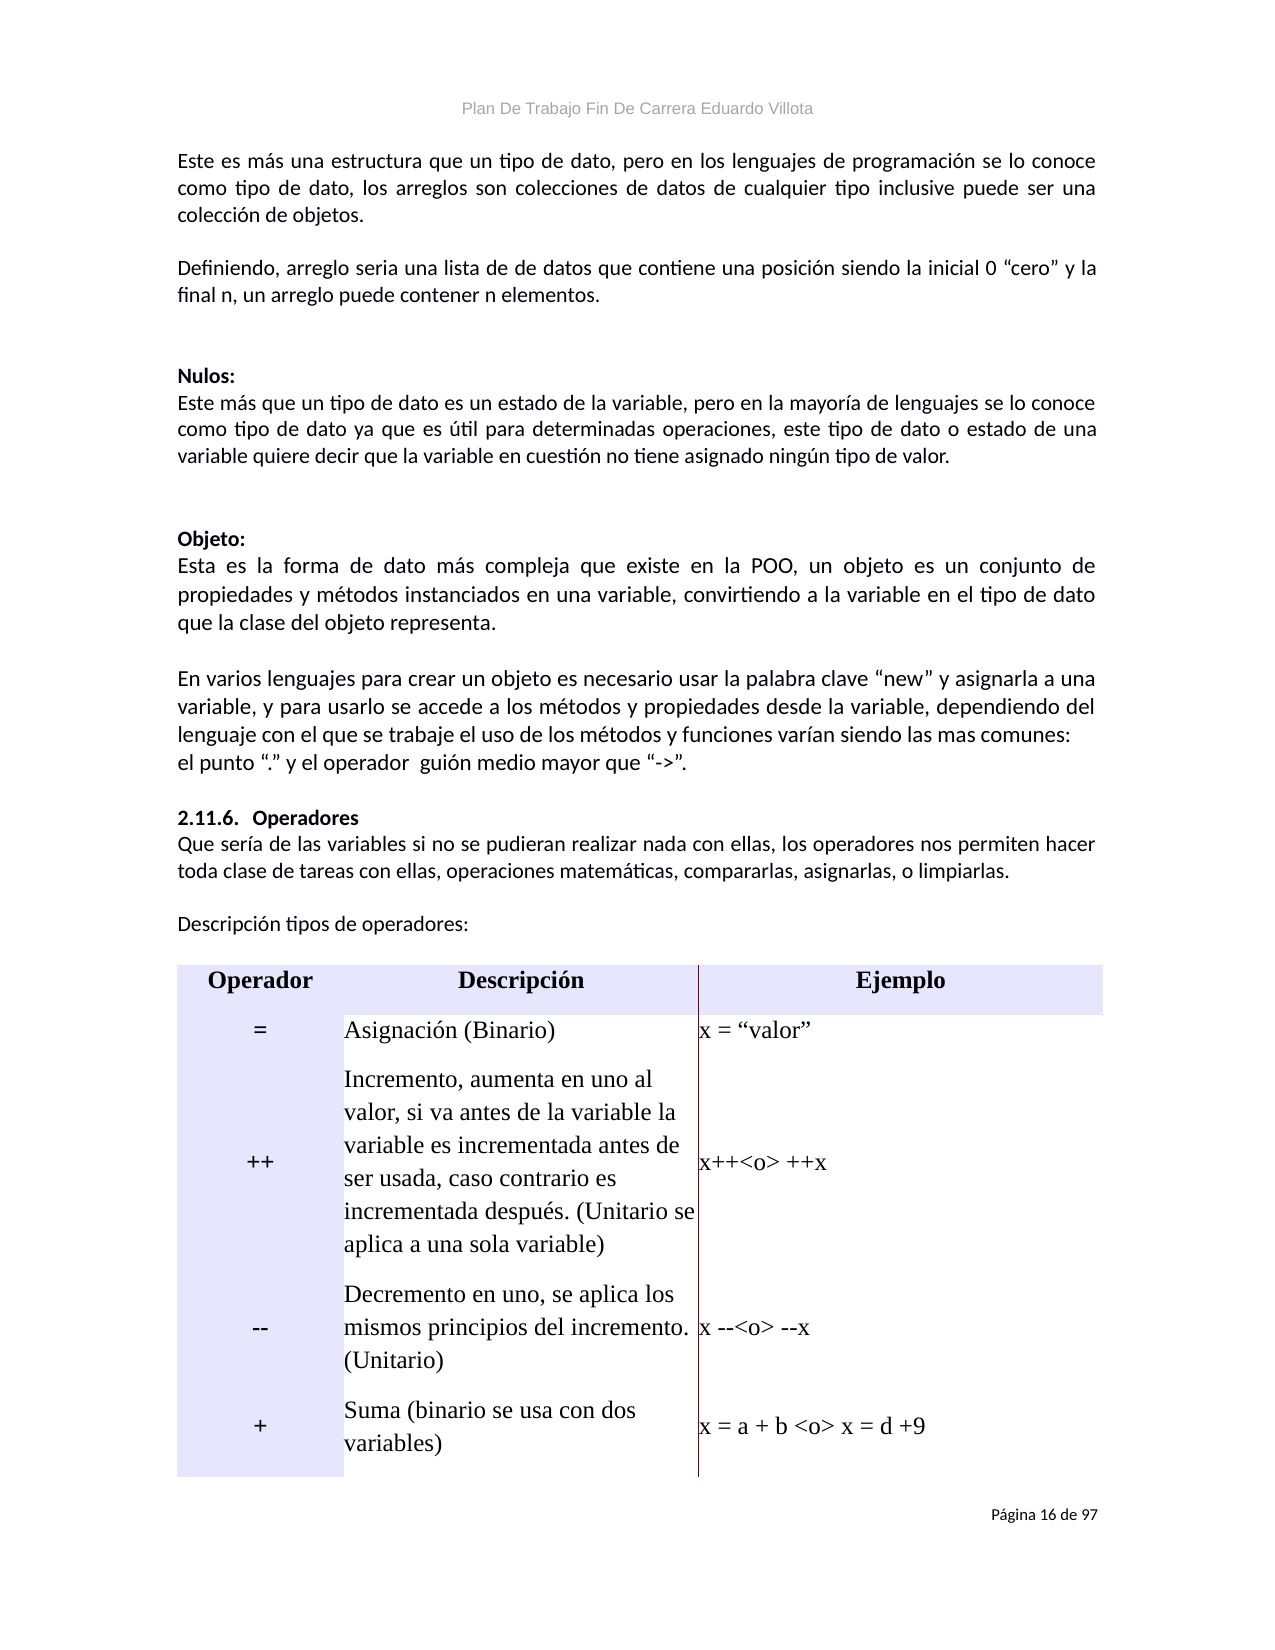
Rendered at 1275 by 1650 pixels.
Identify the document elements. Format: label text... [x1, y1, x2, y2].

table_cell x = a + b <o> x = d +9 [699, 1395, 1103, 1477]
table_cell x++<o> ++x [699, 1064, 1103, 1279]
text Esta es la forma de dato más compleja que existe en la POO, un objeto es un conjunto de propiedades y métodos instanciados en una variable, convirtiendo a la variable en el tipo de dato que la clase del objeto representa. [177, 552, 1098, 636]
text Que sería de las variables si no se pudieran realizar nada con ellas, los operadores nos permiten hacer toda clase de tareas con ellas, operaciones matemáticas, compararlas, asignarlas, o limpiarlas. [177, 831, 1098, 884]
table_cell -- [177, 1279, 344, 1395]
table_header Ejemplo [699, 965, 1103, 1015]
table_header Operador [177, 965, 344, 1015]
table_cell x = “valor” [699, 1015, 1103, 1064]
table_header Descripción [344, 965, 698, 1015]
table_cell = [177, 1015, 344, 1064]
text 2.11.6. Operadores [177, 804, 1098, 831]
table_cell Suma (binario se usa con dos variables) [344, 1395, 698, 1477]
text Descripción tipos de operadores: [177, 911, 1098, 937]
text Objeto: [177, 525, 1098, 552]
text Este más que un tipo de dato es un estado de la variable, pero en la mayoría de lenguajes se lo conoce como tipo de dato ya que es útil para determinadas operaciones, este tipo de dato o estado de una variable quiere decir que la variable en cuestión no tiene asignado ningún tipo de valor. [177, 389, 1098, 469]
text En varios lenguajes para crear un objeto es necesario usar la palabra clave “new” y asignarla a una variable, y para usarlo se accede a los métodos y propiedades desde la variable, dependiendo del lenguaje con el que se trabaje el uso de los métodos y funciones varían siendo las mas comunes: [177, 664, 1098, 748]
text Este es más una estructura que un tipo de dato, pero en los lenguajes de programación se lo conoce como tipo de dato, los arreglos son colecciones de datos de cualquier tipo inclusive puede ser una colección de objetos. [177, 148, 1098, 228]
table_cell Asignación (Binario) [344, 1015, 698, 1064]
text Nulos: [177, 362, 1098, 389]
table_cell ++ [177, 1064, 344, 1279]
table_cell Decremento en uno, se aplica los mismos principios del incremento. (Unitario) [344, 1279, 698, 1395]
text Definiendo, arreglo seria una lista de de datos que contiene una posición siendo la inicial 0 “cero” y la final n, un arreglo puede contener n elementos. [177, 254, 1098, 308]
table_cell Incremento, aumenta en uno al valor, si va antes de la variable la variable es incrementada antes de ser usada, caso contrario es incrementada después. (Unitario se aplica a una sola variable) [344, 1064, 698, 1279]
table_cell x --<o> --x [699, 1279, 1103, 1395]
table_cell + [177, 1395, 344, 1477]
text el punto “.” y el operador guión medio mayor que “->”. [177, 748, 1098, 776]
